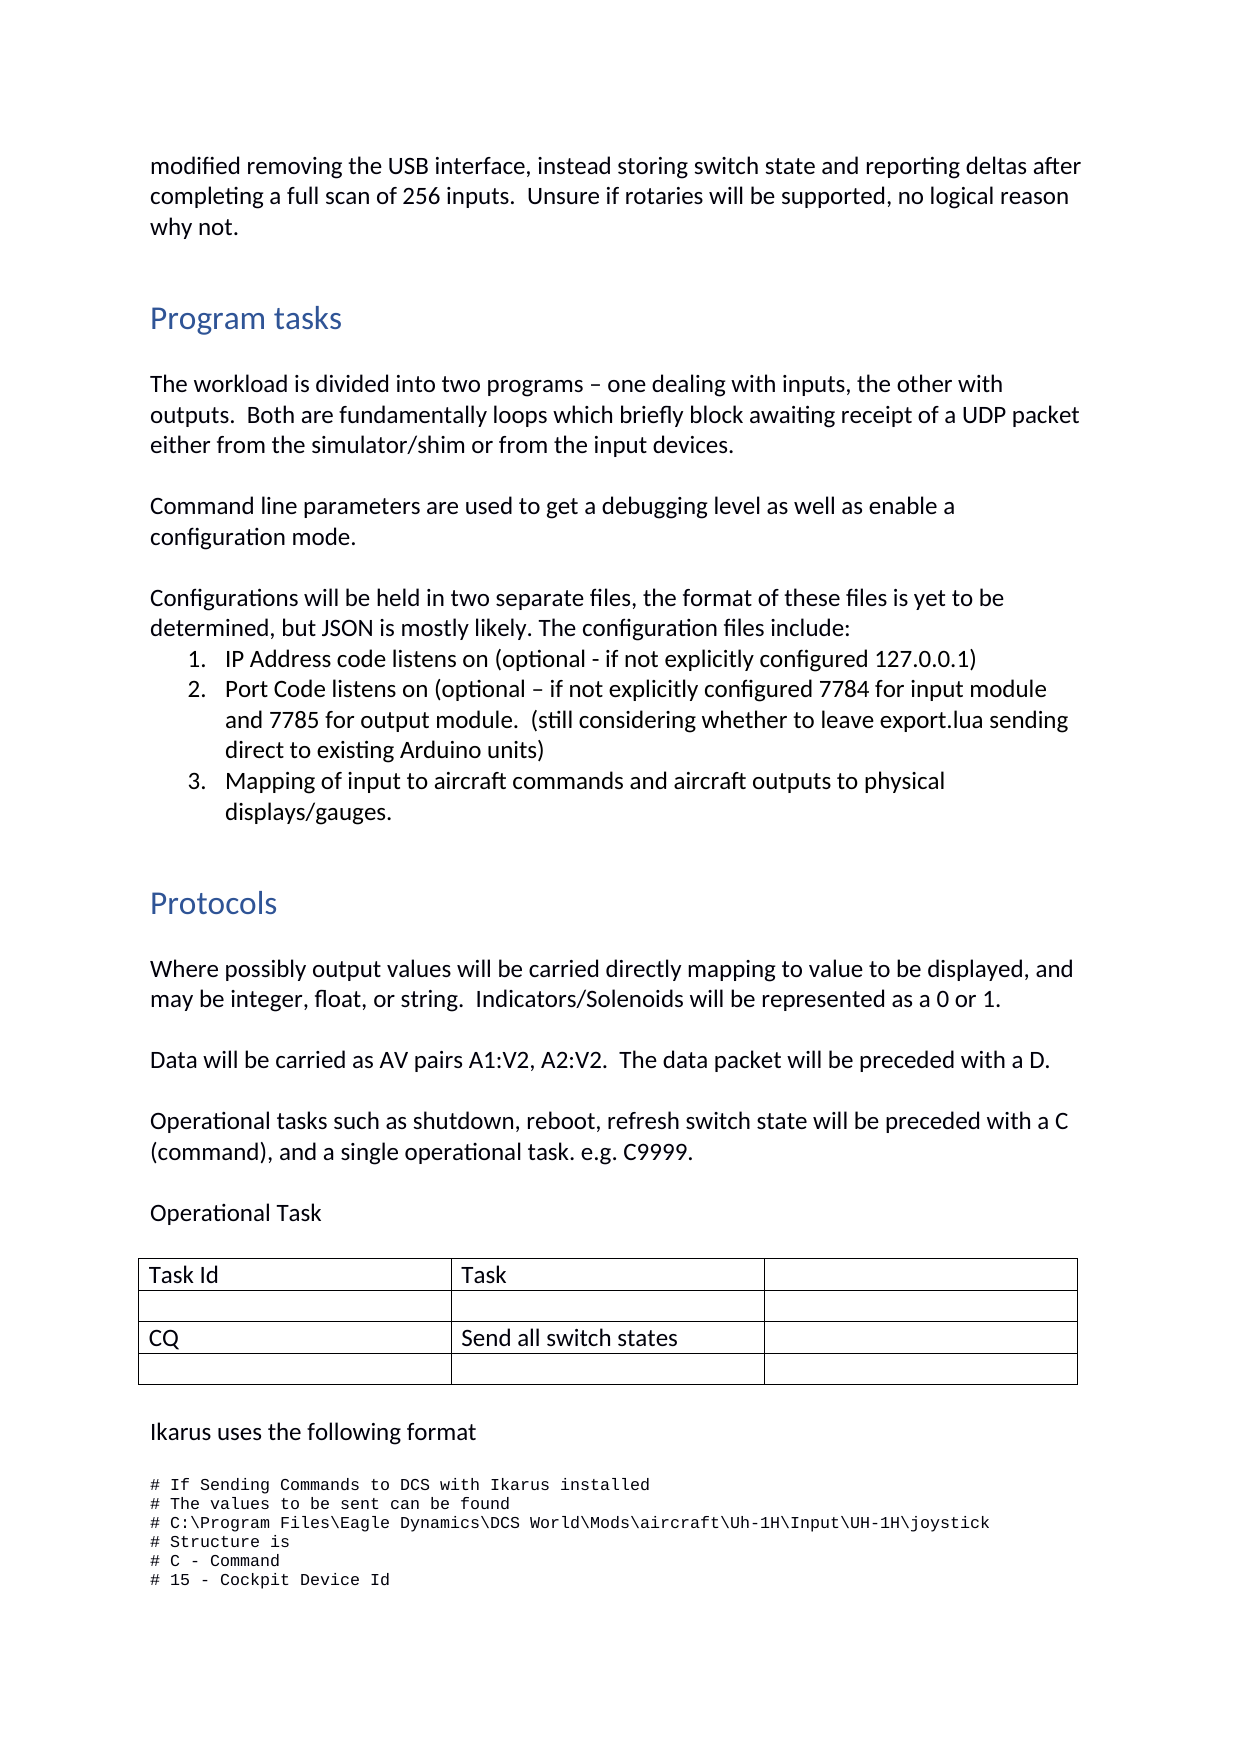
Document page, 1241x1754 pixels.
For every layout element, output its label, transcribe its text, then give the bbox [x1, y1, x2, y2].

text The workload is divided into two programs – one dealing with inputs, the other with outputs. Both are fundamentally loops which briefly block awaiting receipt of a UDP packet either from the simulator/shim or from the input devices. [150, 368, 1090, 460]
table_header Task Id [139, 1259, 451, 1290]
table_cell [139, 1354, 451, 1384]
table_cell [139, 1291, 451, 1321]
list Mapping of input to aircraft commands and aircraft outputs to physical displays/gauges. [187, 765, 1090, 826]
subtitle Protocols [150, 882, 1090, 922]
text Where possibly output values will be carried directly mapping to value to be displayed, and may be integer, float, or string. Indicators/Solenoids will be represented as a 0 or 1. [150, 953, 1090, 1014]
table_header Task [452, 1259, 764, 1290]
text Command line parameters are used to get a debugging level as well as enable a configuration mode. [150, 490, 1090, 551]
text Configurations will be held in two separate files, the format of these files is yet to be determined, but JSON is mostly likely. The configuration files include: [150, 582, 1090, 643]
text # Structure is [150, 1533, 1090, 1552]
table_header [765, 1259, 1077, 1290]
text Operational tasks such as shutdown, reboot, refresh switch state will be preceded with a C (command), and a single operational task. e.g. C9999. [150, 1106, 1090, 1167]
text # The values to be sent can be found [150, 1496, 1090, 1515]
list Port Code listens on (optional – if not explicitly configured 7784 for input module and 7785 for output module. (still considering whether to leave export.lua sending direct to existing Arduino units) [187, 673, 1090, 765]
text # 15 - Cockpit Device Id [150, 1571, 1090, 1590]
text Data will be carried as AV pairs A1:V2, A2:V2. The data packet will be preceded with a D. [150, 1044, 1090, 1075]
table_cell [452, 1291, 764, 1321]
text # C:\Program Files\Eagle Dynamics\DCS World\Mods\aircraft\Uh-1H\Input\UH-1H\joystick [150, 1515, 1090, 1533]
table_cell [765, 1354, 1077, 1384]
text Operational Task [150, 1197, 1090, 1228]
text Ikarus uses the following format [150, 1416, 1090, 1446]
table_cell [452, 1354, 764, 1384]
table_cell [765, 1291, 1077, 1321]
table_cell CQ [139, 1322, 451, 1353]
list IP Address code listens on (optional - if not explicitly configured 127.0.0.1) [187, 643, 1090, 673]
table_cell [765, 1322, 1077, 1353]
text # If Sending Commands to DCS with Ikarus installed [150, 1477, 1090, 1496]
text # C - Command [150, 1552, 1090, 1571]
subtitle Program tasks [150, 297, 1090, 338]
table_cell Send all switch states [452, 1322, 764, 1353]
text modified removing the USB interface, instead storing switch state and reporting deltas after completing a full scan of 256 inputs. Unsure if rotaries will be supported, no logical reason why not. [150, 150, 1090, 242]
